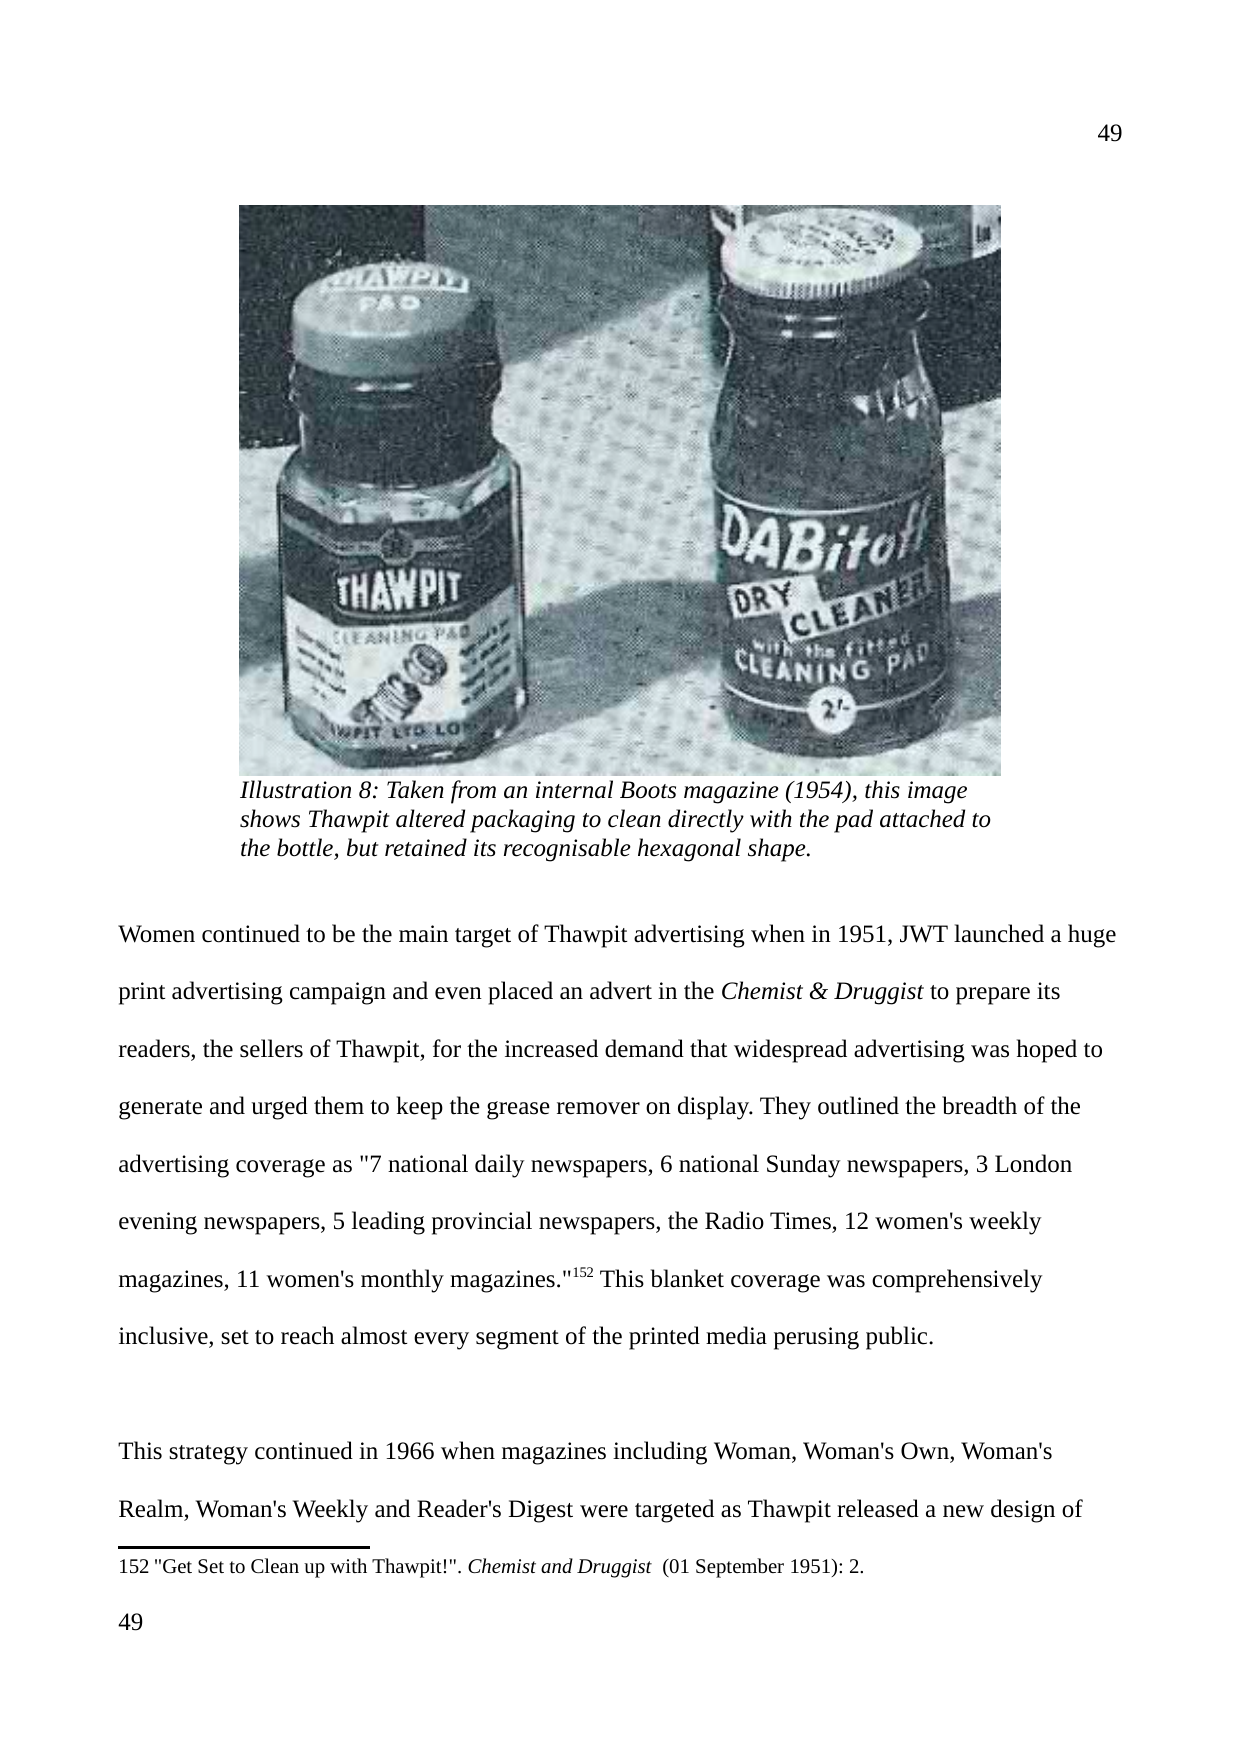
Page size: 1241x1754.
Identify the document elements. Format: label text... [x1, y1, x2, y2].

text Women continued to be the main target of Thawpit advertising when in 1951, JWT launched a huge print advertising campaign and even placed an advert in the Chemist & Druggist to prepare its readers, the sellers of Thawpit, for the increased demand that widespread advertising was hoped to generate and urged them to keep the grease remover on display. They outlined the breadth of the advertising coverage as "7 national daily newspapers, 6 national Sunday newspapers, 3 London evening newspapers, 5 leading provincial newspapers, the Radio Times, 12 women's weekly magazines, 11 women's monthly magazines." This blanket coverage was comprehensively inclusive, set to reach almost every segment of the printed media perusing public. [118, 772, 1122, 1350]
text This strategy continued in 1966 when magazines including Woman, Woman's Own, Woman's Realm, Woman's Weekly and Reader's Digest were targeted as Thawpit released a new design of [118, 1436, 1122, 1523]
text "Get Set to Clean up with Thawpit!". Chemist and Druggist (01 September 1951): 2. [118, 1553, 1122, 1578]
picture [239, 205, 1001, 776]
text Illustration 8: Taken from an internal Boots magazine (1954), this image shows Thawpit altered packaging to clean directly with the pad attached to the bottle, but retained its recognisable hexagonal shape. [240, 776, 1001, 861]
